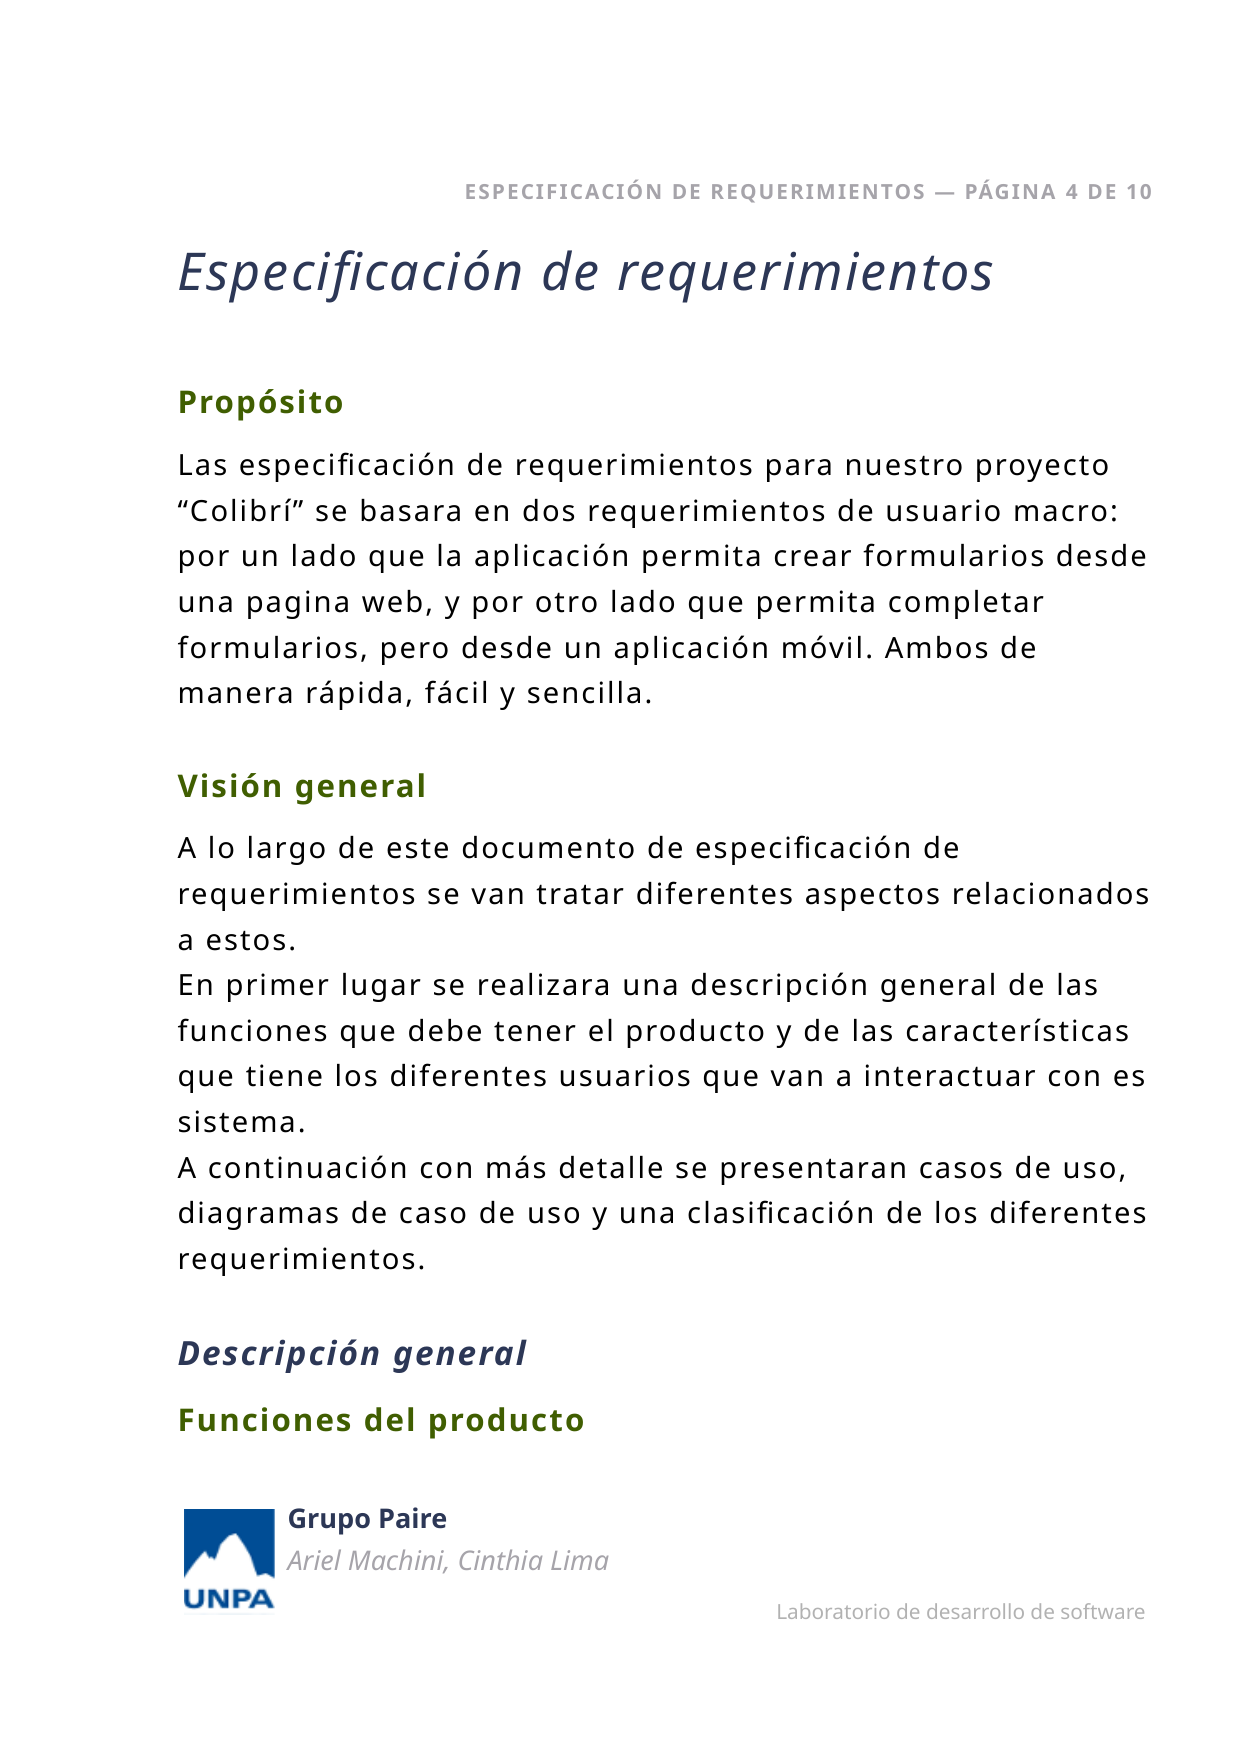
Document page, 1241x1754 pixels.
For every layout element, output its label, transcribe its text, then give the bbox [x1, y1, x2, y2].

picture [184, 1509, 275, 1615]
text A continuación con más detalle se presentaran casos de uso, diagramas de caso de uso y una clasificación de los diferentes requerimientos. [177, 1147, 1152, 1278]
text Las especificación de requerimientos para nuestro proyecto “Colibrí” se basara en dos requerimientos de usuario macro: por un lado que la aplicación permita crear formularios desde una pagina web, y por otro lado que permita completar formularios, pero desde un aplicación móvil. Ambos de manera rápida, fácil y sencilla. [177, 444, 1152, 712]
text En primer lugar se realizara una descripción general de las funciones que debe tener el producto y de las características que tiene los diferentes usuarios que van a interactuar con es sistema. [177, 964, 1152, 1141]
text Visión general [177, 764, 1152, 806]
text Especificación de requerimientos [177, 235, 1152, 306]
text Funciones del producto [177, 1398, 1152, 1440]
text Descripción general [177, 1329, 1152, 1375]
text A lo largo de este documento de especificación de requerimientos se van tratar diferentes aspectos relacionados a estos. [177, 828, 1152, 958]
text Propósito [177, 381, 1152, 423]
